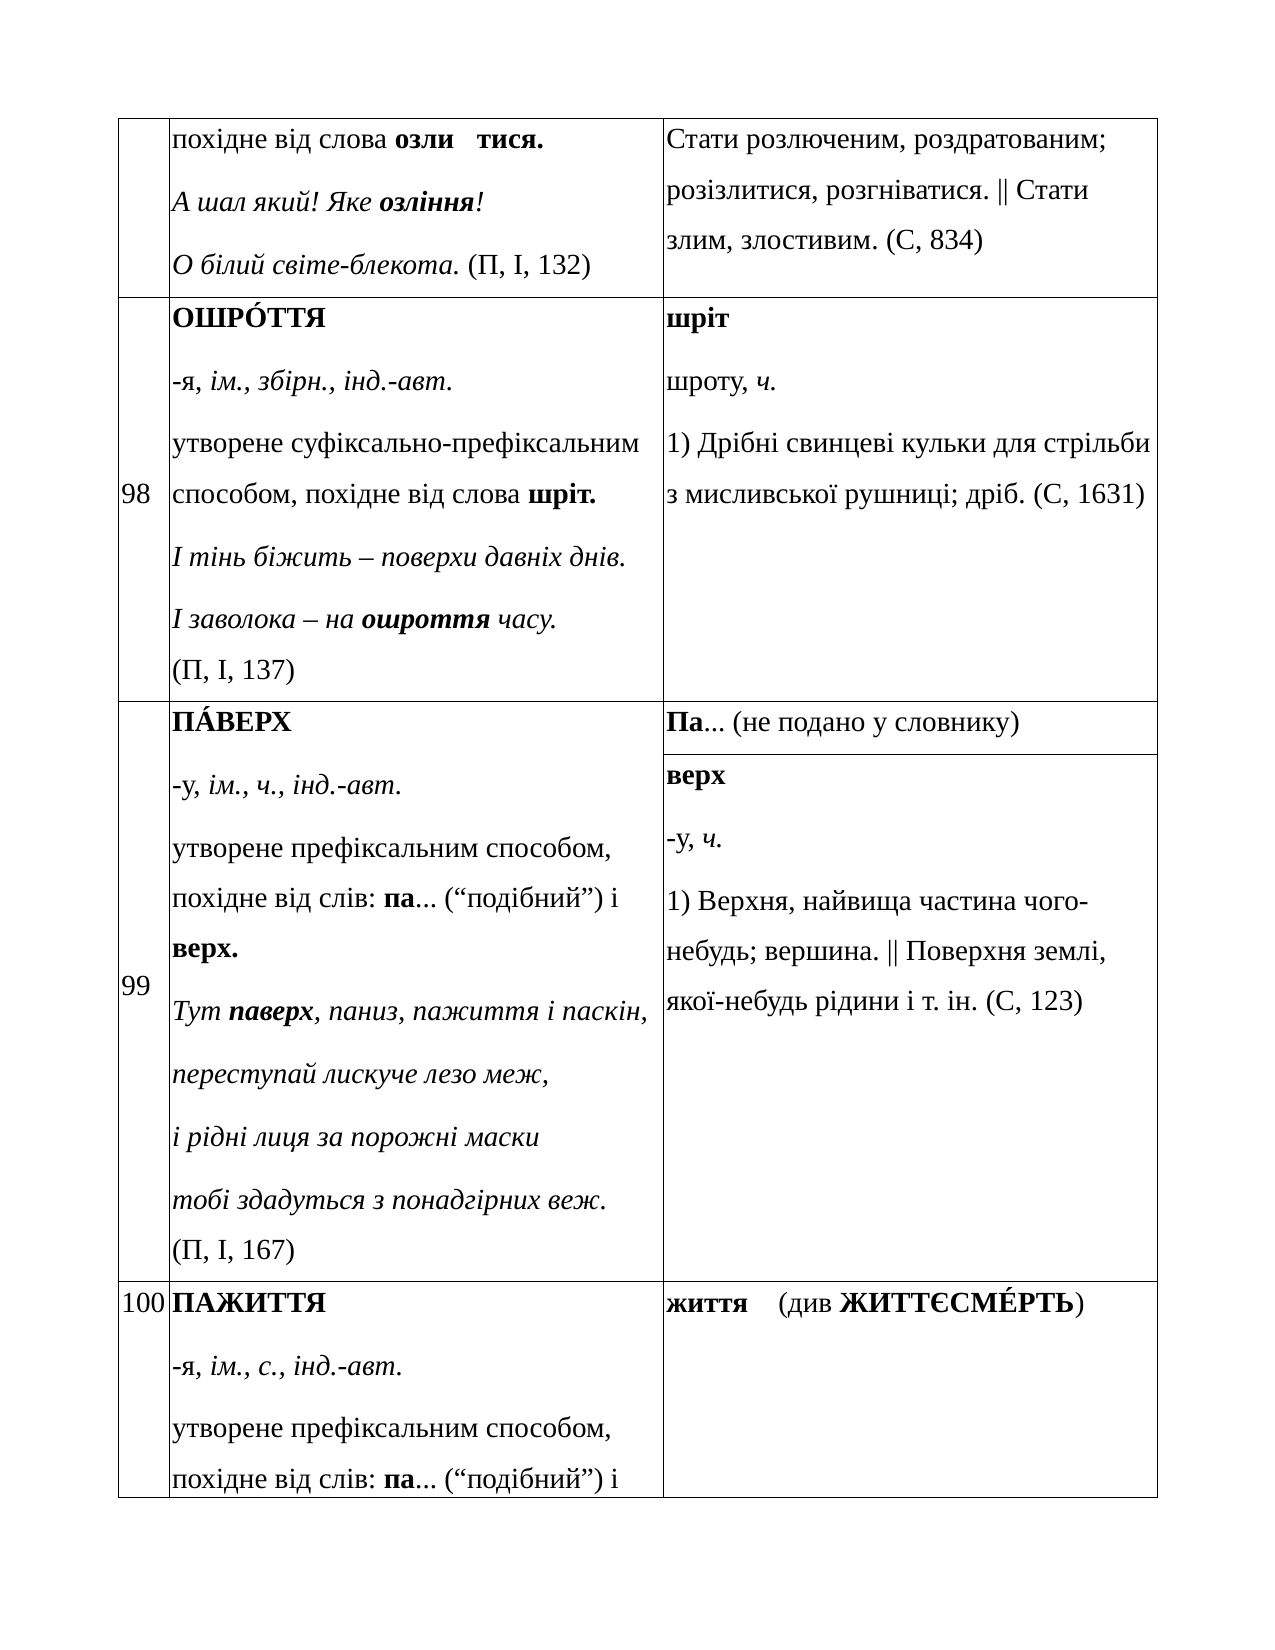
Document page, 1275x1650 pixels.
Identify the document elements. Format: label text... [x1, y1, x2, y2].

table_cell 99 [119, 702, 169, 1281]
table_cell [119, 119, 169, 296]
table_cell 98 [119, 298, 169, 701]
table_cell ПАЖИТТЯ -я, ім., с., інд.-авт. утворене префіксальним способом, похідне від слів: па... (“подібний”) і [170, 1282, 663, 1497]
table_cell життя (див ЖИТТЄСМÉРТЬ) [664, 1282, 1157, 1497]
table_cell Па... (не подано у словнику) [664, 702, 1157, 753]
table_cell 100 [119, 1282, 169, 1497]
table_cell похідне від слова озлитися. А шал який! Яке озління! О білий світе-блекота. (П, І, 132) [170, 119, 663, 296]
table_cell ПÁВЕРХ -у, ім., ч., інд.-авт. утворене префіксальним способом, похідне від слів: па... (“подібний”) і верх. Тут паверх, паниз, пажиття і паскін, переступай лискуче лезо меж, і рідні лиця за порожні маски тобі здадуться з понадгірних веж. (П, І, 167) [170, 702, 663, 1281]
table_cell Стати розлюченим, роздратованим; розізлитися, розгніватися. || Стати злим, злостивим. (С, 834) [664, 119, 1157, 296]
table_cell шріт шроту, ч. 1) Дрібні свинцеві кульки для стрільби з мисливської рушниці; дріб. (С, 1631) [664, 298, 1157, 701]
table_cell верх -у, ч. 1) Верхня, найвища частина чого-небудь; вершина. || Поверхня землі, якої-небудь рідини і т. ін. (С, 123) [664, 755, 1157, 1281]
table_cell ОШРÓТТЯ -я, ім., збірн., інд.-авт. утворене суфіксально-префіксальним способом, похідне від слова шріт. І тінь біжить – поверхи давніх днів. І заволока – на ошроття часу. (П, І, 137) [170, 298, 663, 701]
